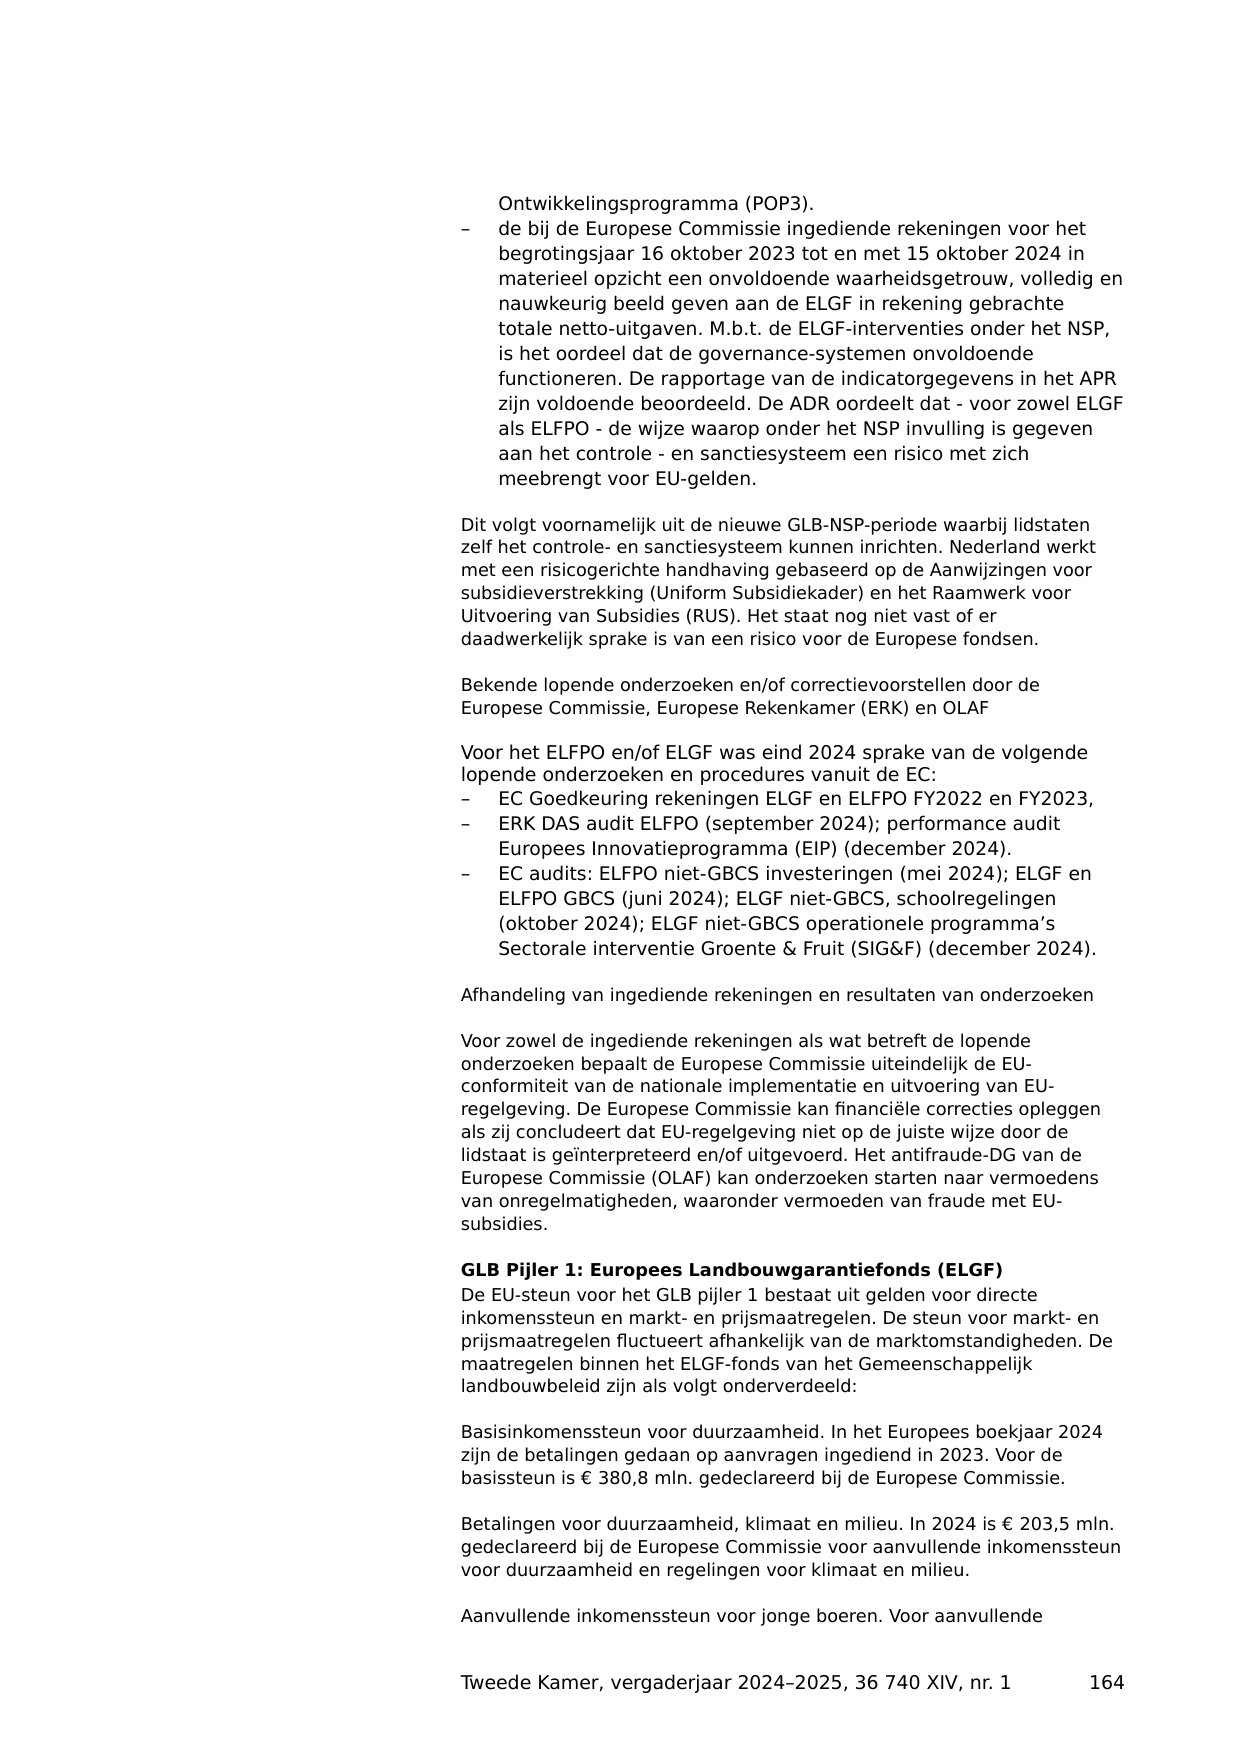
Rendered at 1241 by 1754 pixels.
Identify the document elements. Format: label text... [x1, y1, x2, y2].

text Afhandeling van ingediende rekeningen en resultaten van onderzoeken [461, 983, 1125, 1006]
text Dit volgt voornamelijk uit de nieuwe GLB-NSP-periode waarbij lidstaten zelf het controle- en sanctiesysteem kunnen inrichten. Nederland werkt met een risicogerichte handhaving gebaseerd op de Aanwijzingen voor subsidieverstrekking (Uniform Subsidiekader) en het Raamwerk voor Uitvoering van Subsidies (RUS). Het staat nog niet vast of er daadwerkelijk sprake is van een risico voor de Europese fondsen. [461, 513, 1125, 650]
list EC Goedkeuring rekeningen ELGF en ELFPO FY2022 en FY2023, [461, 786, 1125, 811]
text Voor het ELFPO en/of ELGF was eind 2024 sprake van de volgende lopende onderzoeken en procedures vanuit de EC: [461, 742, 1125, 786]
list ERK DAS audit ELFPO (september 2024); performance audit Europees Innovatieprogramma (EIP) (december 2024). [461, 811, 1125, 861]
text De EU-steun voor het GLB pijler 1 bestaat uit gelden voor directe inkomenssteun en markt- en prijsmaatregelen. De steun voor markt- en prijsmaatregelen fluctueert afhankelijk van de marktomstandigheden. De maatregelen binnen het ELGF-fonds van het Gemeenschappelijk landbouwbeleid zijn als volgt onderverdeeld: [461, 1283, 1125, 1397]
list Ontwikkelingsprogramma (POP3). [461, 191, 1125, 216]
text GLB Pijler 1: Europees Landbouwgarantiefonds (ELGF) [461, 1258, 1125, 1281]
text Betalingen voor duurzaamheid, klimaat en milieu. In 2024 is € 203,5 mln. gedeclareerd bij de Europese Commissie voor aanvullende inkomenssteun voor duurzaamheid en regelingen voor klimaat en milieu. [461, 1512, 1125, 1581]
text Bekende lopende onderzoeken en/of correctievoorstellen door de Europese Commissie, Europese Rekenkamer (ERK) en OLAF [461, 673, 1125, 719]
list EC audits: ELFPO niet-GBCS investeringen (mei 2024); ELGF en ELFPO GBCS (juni 2024); ELGF niet-GBCS, schoolregelingen (oktober 2024); ELGF niet-GBCS operationele programma’s Sectorale interventie Groente & Fruit (SIG&F) (december 2024). [461, 861, 1125, 961]
text Voor zowel de ingediende rekeningen als wat betreft de lopende onderzoeken bepaalt de Europese Commissie uiteindelijk de EU-conformiteit van de nationale implementatie en uitvoering van EU-regelgeving. De Europese Commissie kan financiële correcties opleggen als zij concludeert dat EU-regelgeving niet op de juiste wijze door de lidstaat is geïnterpreteerd en/of uitgevoerd. Het antifraude-DG van de Europese Commissie (OLAF) kan onderzoeken starten naar vermoedens van onregelmatigheden, waaronder vermoeden van fraude met EU-subsidies. [461, 1029, 1125, 1235]
list de bij de Europese Commissie ingediende rekeningen voor het begrotingsjaar 16 oktober 2023 tot en met 15 oktober 2024 in materieel opzicht een onvoldoende waarheidsgetrouw, volledig en nauwkeurig beeld geven aan de ELGF in rekening gebrachte totale netto-uitgaven. M.b.t. de ELGF-interventies onder het NSP, is het oordeel dat de governance-systemen onvoldoende functioneren. De rapportage van de indicatorgegevens in het APR zijn voldoende beoordeeld. De ADR oordeelt dat - voor zowel ELGF als ELFPO - de wijze waarop onder het NSP invulling is gegeven aan het controle - en sanctiesysteem een risico met zich meebrengt voor EU-gelden. [461, 216, 1125, 491]
text Basisinkomenssteun voor duurzaamheid. In het Europees boekjaar 2024 zijn de betalingen gedaan op aanvragen ingediend in 2023. Voor de basissteun is € 380,8 mln. gedeclareerd bij de Europese Commissie. [461, 1420, 1125, 1489]
text Aanvullende inkomenssteun voor jonge boeren. Voor aanvullende [461, 1604, 1125, 1627]
